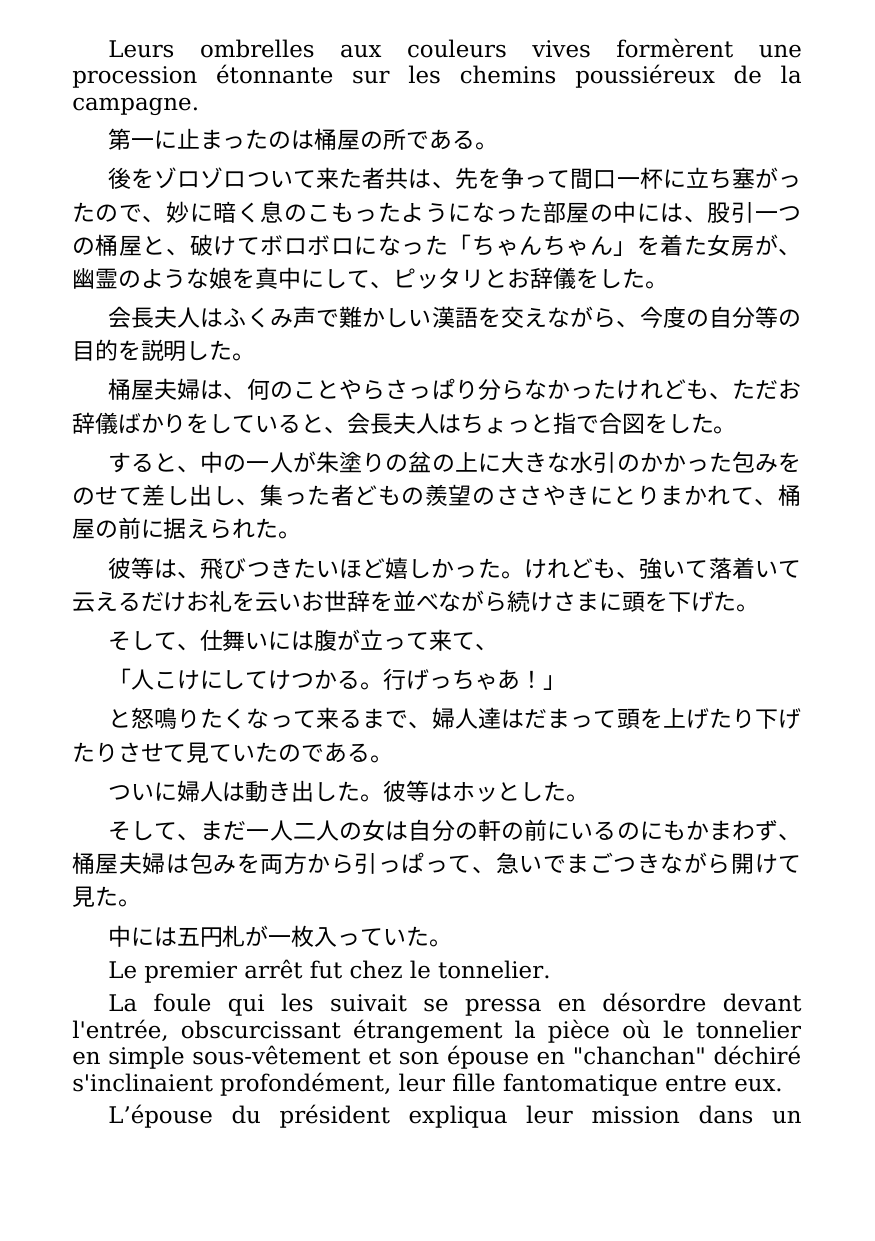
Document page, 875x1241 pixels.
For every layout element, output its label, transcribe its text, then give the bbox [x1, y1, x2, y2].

text 「人こけにしてけつかる。行げっちゃあ！」 [72, 662, 802, 695]
text 桶屋夫婦は、何のことやらさっぱり分らなかったけれども、ただお辞儀ばかりをしていると、会長夫人はちょっと指で合図をした。 [72, 372, 802, 439]
text そして、仕舞いには腹が立って来て、 [72, 623, 802, 656]
text La foule qui les suivait se pressa en désordre devant l'entrée, obscurcissant étrangement la pièce où le tonnelier en simple sous-vêtement et son épouse en "chanchan" déchiré s'inclinaient profondément, leur fille fantomatique entre eux. [72, 990, 802, 1097]
text 第一に止まったのは桶屋の所である。 [72, 122, 802, 155]
text 後をゾロゾロついて来た者共は、先を争って間口一杯に立ち塞がったので、妙に暗く息のこもったようになった部屋の中には、股引一つの桶屋と、破けてボロボロになった「ちゃんちゃん」を着た女房が、幽霊のような娘を真中にして、ピッタリとお辞儀をした。 [72, 161, 802, 294]
text すると、中の一人が朱塗りの盆の上に大きな水引のかかった包みをのせて差し出し、集った者どもの羨望のささやきにとりまかれて、桶屋の前に据えられた。 [72, 445, 802, 544]
text Le premier arrêt fut chez le tonnelier. [72, 957, 802, 984]
text 彼等は、飛びつきたいほど嬉しかった。けれども、強いて落着いて云えるだけお礼を云いお世辞を並べながら続けさまに頭を下げた。 [72, 550, 802, 617]
text Leurs ombrelles aux couleurs vives formèrent une procession étonnante sur les chemins poussiéreux de la campagne. [72, 36, 802, 116]
text ついに婦人は動き出した。彼等はホッとした。 [72, 773, 802, 807]
text そして、まだ一人二人の女は自分の軒の前にいるのにもかまわず、桶屋夫婦は包みを両方から引っぱって、急いでまごつきながら開けて見た。 [72, 813, 802, 912]
text L’épouse du président expliqua leur mission dans un [72, 1103, 802, 1129]
text 中には五円札が一枚入っていた。 [72, 918, 802, 952]
text と怒鳴りたくなって来るまで、婦人達はだまって頭を上げたり下げたりさせて見ていたのである。 [72, 701, 802, 768]
text 会長夫人はふくみ声で難かしい漢語を交えながら、今度の自分等の目的を説明した。 [72, 300, 802, 366]
